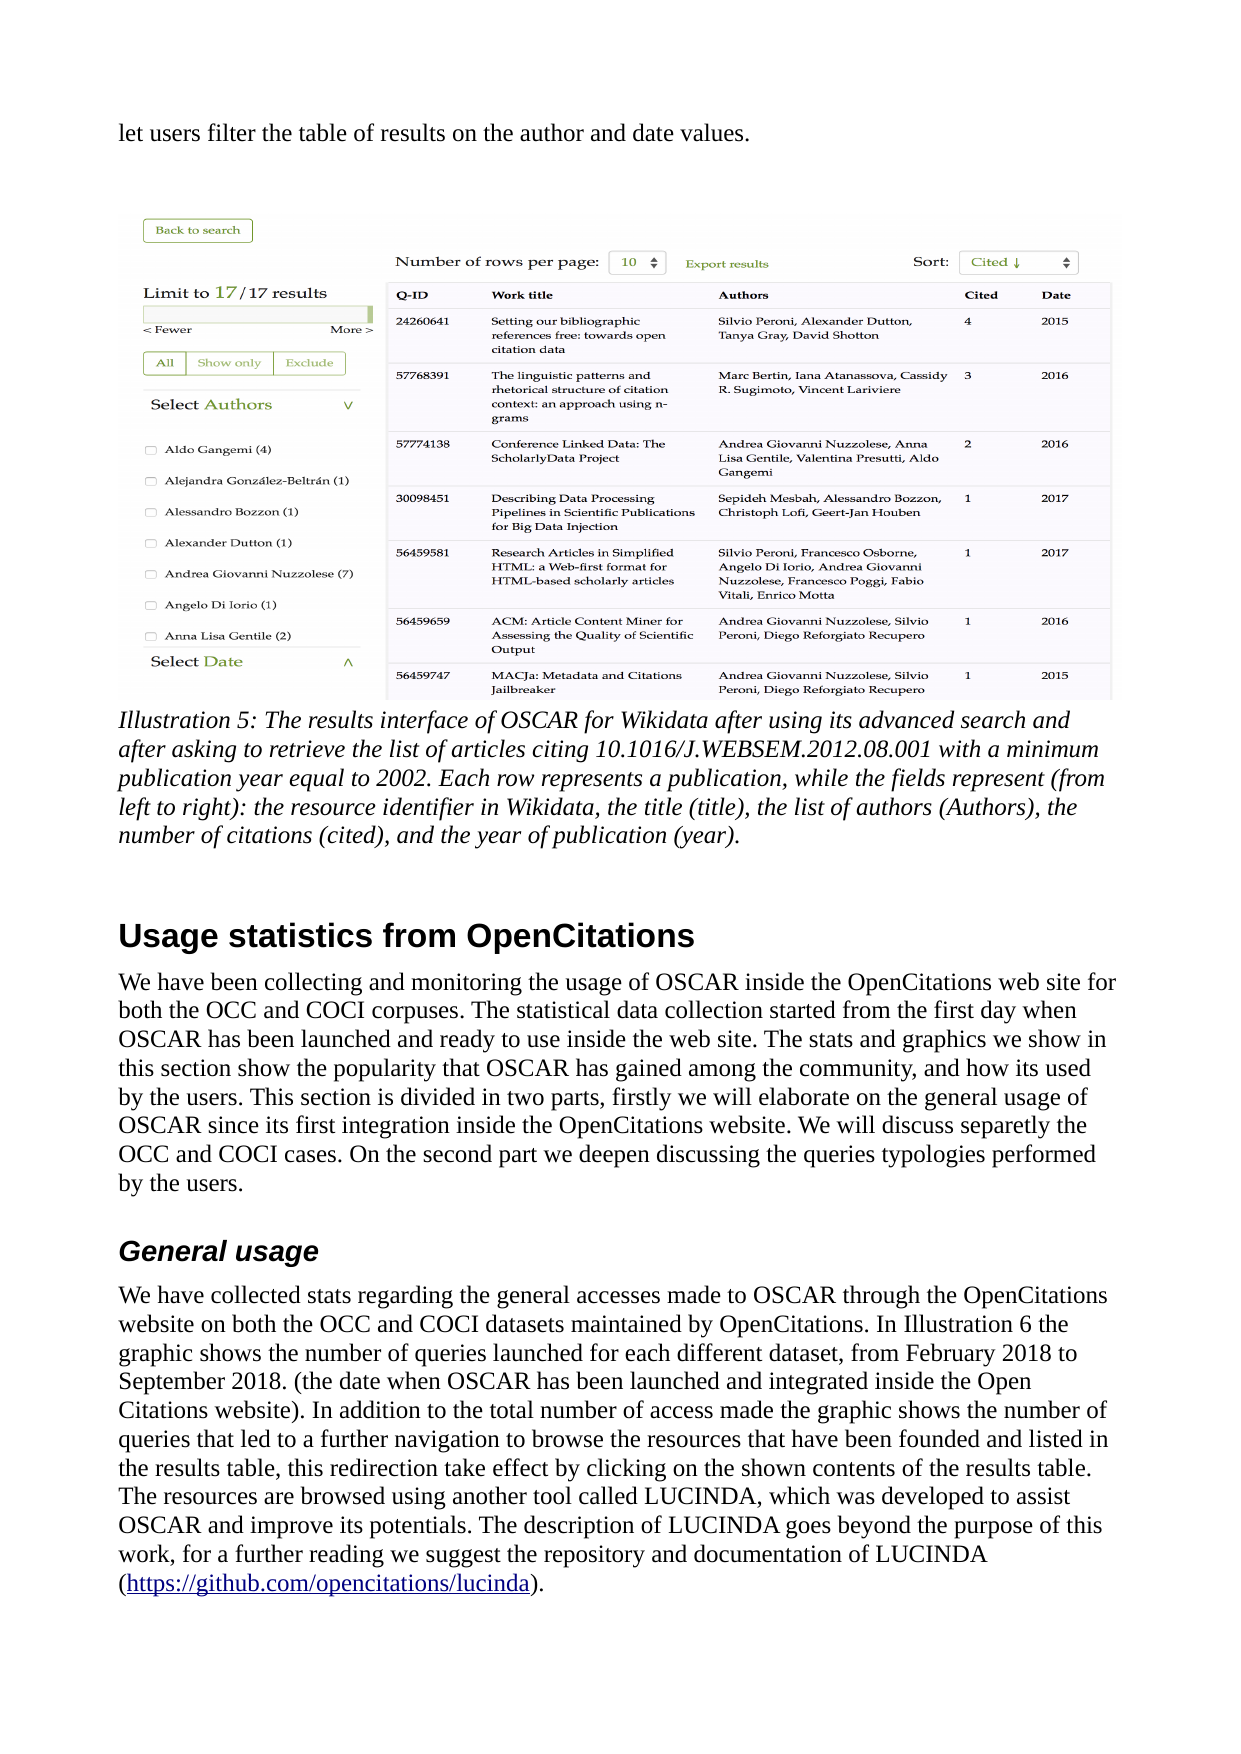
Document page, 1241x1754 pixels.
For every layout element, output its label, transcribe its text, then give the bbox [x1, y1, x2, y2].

text let users filter the table of results on the author and date values. [118, 118, 1122, 147]
subtitle Usage statistics from OpenCitations [118, 915, 1122, 954]
picture [118, 213, 1123, 700]
text We have collected stats regarding the general accesses made to OSCAR through the OpenCitations website on both the OCC and COCI datasets maintained by OpenCitations. In Illustration 6 the graphic shows the number of queries launched for each different dataset, from February 2018 to September 2018. (the date when OSCAR has been launched and integrated inside the Open Citations website). In addition to the total number of access made the graphic shows the number of queries that led to a further navigation to browse the resources that have been founded and listed in the results table, this redirection take effect by clicking on the shown contents of the results table. The resources are browsed using another tool called LUCINDA, which was developed to assist OSCAR and improve its potentials. The description of LUCINDA goes beyond the purpose of this work, for a further reading we suggest the repository and documentation of LUCINDA (https://github.com/opencitations/lucinda). [118, 1280, 1122, 1596]
text We have been collecting and monitoring the usage of OSCAR inside the OpenCitations web site for both the OCC and COCI corpuses. The statistical data collection started from the first day when OSCAR has been launched and ready to use inside the web site. The stats and graphics we show in this section show the popularity that OSCAR has gained among the community, and how its used by the users. This section is divided in two parts, firstly we will elaborate on the general usage of OSCAR since its first integration inside the OpenCitations website. We will discuss separetly the OCC and COCI cases. On the second part we deepen discussing the queries typologies performed by the users. [118, 967, 1122, 1197]
text Illustration 5: The results interface of OSCAR for Wikidata after using its advanced search and after asking to retrieve the list of articles citing 10.1016/J.WEBSEM.2012.08.001 with a minimum publication year equal to 2002. Each row represents a publication, while the fields represent (from left to right): the resource identifier in Wikidata, the title (title), the list of authors (Authors), the number of citations (cited), and the year of publication (year). [118, 700, 1122, 849]
subtitle General usage [118, 1234, 1122, 1268]
